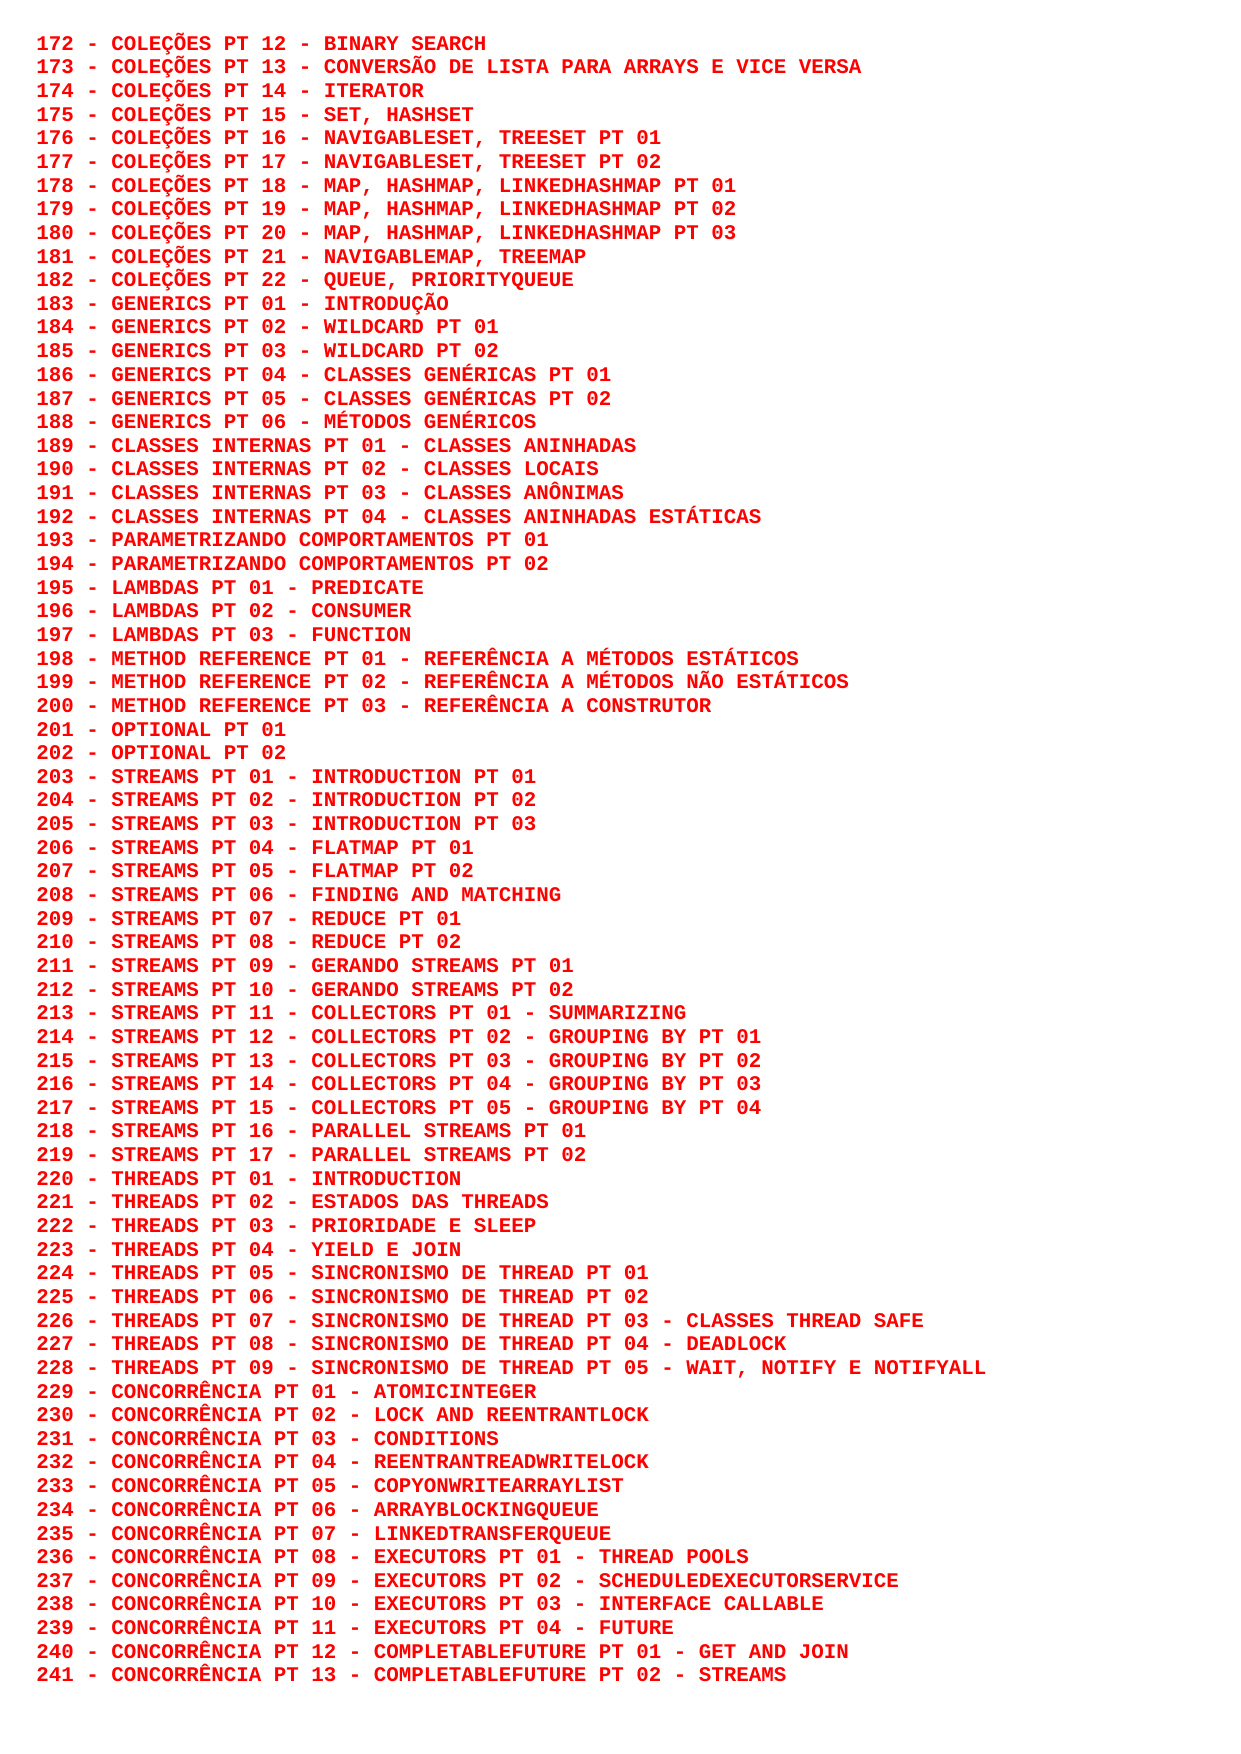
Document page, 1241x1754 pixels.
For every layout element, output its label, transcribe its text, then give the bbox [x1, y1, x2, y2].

text 181 - COLEÇÕES PT 21 - NAVIGABLEMAP, TREEMAP [36, 246, 1208, 269]
text 224 - THREADS PT 05 - SINCRONISMO DE THREAD PT 01 [36, 1262, 1208, 1286]
text 174 - COLEÇÕES PT 14 - ITERATOR [36, 80, 1208, 104]
text 177 - COLEÇÕES PT 17 - NAVIGABLESET, TREESET PT 02 [36, 151, 1208, 175]
text 216 - STREAMS PT 14 - COLLECTORS PT 04 - GROUPING BY PT 03 [36, 1073, 1208, 1097]
text 211 - STREAMS PT 09 - GERANDO STREAMS PT 01 [36, 955, 1208, 979]
text 179 - COLEÇÕES PT 19 - MAP, HASHMAP, LINKEDHASHMAP PT 02 [36, 198, 1208, 222]
text 180 - COLEÇÕES PT 20 - MAP, HASHMAP, LINKEDHASHMAP PT 03 [36, 222, 1208, 246]
text 239 - CONCORRÊNCIA PT 11 - EXECUTORS PT 04 - FUTURE [36, 1617, 1208, 1641]
text 203 - STREAMS PT 01 - INTRODUCTION PT 01 [36, 766, 1208, 789]
text 200 - METHOD REFERENCE PT 03 - REFERÊNCIA A CONSTRUTOR [36, 695, 1208, 718]
text 189 - CLASSES INTERNAS PT 01 - CLASSES ANINHADAS [36, 435, 1208, 458]
text 183 - GENERICS PT 01 - INTRODUÇÃO [36, 293, 1208, 317]
text 207 - STREAMS PT 05 - FLATMAP PT 02 [36, 860, 1208, 884]
text 220 - THREADS PT 01 - INTRODUCTION [36, 1168, 1208, 1191]
text 217 - STREAMS PT 15 - COLLECTORS PT 05 - GROUPING BY PT 04 [36, 1097, 1208, 1121]
text 196 - LAMBDAS PT 02 - CONSUMER [36, 600, 1208, 624]
text 221 - THREADS PT 02 - ESTADOS DAS THREADS [36, 1191, 1208, 1215]
text 190 - CLASSES INTERNAS PT 02 - CLASSES LOCAIS [36, 458, 1208, 482]
text 206 - STREAMS PT 04 - FLATMAP PT 01 [36, 837, 1208, 860]
text 227 - THREADS PT 08 - SINCRONISMO DE THREAD PT 04 - DEADLOCK [36, 1333, 1208, 1357]
text 228 - THREADS PT 09 - SINCRONISMO DE THREAD PT 05 - WAIT, NOTIFY E NOTIFYALL [36, 1357, 1208, 1381]
text 202 - OPTIONAL PT 02 [36, 742, 1208, 766]
text 219 - STREAMS PT 17 - PARALLEL STREAMS PT 02 [36, 1144, 1208, 1168]
text 201 - OPTIONAL PT 01 [36, 718, 1208, 742]
text 204 - STREAMS PT 02 - INTRODUCTION PT 02 [36, 789, 1208, 813]
text 215 - STREAMS PT 13 - COLLECTORS PT 03 - GROUPING BY PT 02 [36, 1049, 1208, 1073]
text 209 - STREAMS PT 07 - REDUCE PT 01 [36, 908, 1208, 931]
text 172 - COLEÇÕES PT 12 - BINARY SEARCH [36, 33, 1208, 56]
text 194 - PARAMETRIZANDO COMPORTAMENTOS PT 02 [36, 553, 1208, 577]
text 235 - CONCORRÊNCIA PT 07 - LINKEDTRANSFERQUEUE [36, 1522, 1208, 1546]
text 188 - GENERICS PT 06 - MÉTODOS GENÉRICOS [36, 411, 1208, 435]
text 230 - CONCORRÊNCIA PT 02 - LOCK AND REENTRANTLOCK [36, 1404, 1208, 1428]
text 233 - CONCORRÊNCIA PT 05 - COPYONWRITEARRAYLIST [36, 1475, 1208, 1499]
text 232 - CONCORRÊNCIA PT 04 - REENTRANTREADWRITELOCK [36, 1452, 1208, 1475]
text 192 - CLASSES INTERNAS PT 04 - CLASSES ANINHADAS ESTÁTICAS [36, 506, 1208, 529]
text 195 - LAMBDAS PT 01 - PREDICATE [36, 577, 1208, 600]
text 231 - CONCORRÊNCIA PT 03 - CONDITIONS [36, 1428, 1208, 1452]
text 218 - STREAMS PT 16 - PARALLEL STREAMS PT 01 [36, 1121, 1208, 1144]
text 175 - COLEÇÕES PT 15 - SET, HASHSET [36, 104, 1208, 127]
text 234 - CONCORRÊNCIA PT 06 - ARRAYBLOCKINGQUEUE [36, 1499, 1208, 1522]
text 226 - THREADS PT 07 - SINCRONISMO DE THREAD PT 03 - CLASSES THREAD SAFE [36, 1310, 1208, 1333]
text 213 - STREAMS PT 11 - COLLECTORS PT 01 - SUMMARIZING [36, 1002, 1208, 1026]
text 240 - CONCORRÊNCIA PT 12 - COMPLETABLEFUTURE PT 01 - GET AND JOIN [36, 1641, 1208, 1664]
text 198 - METHOD REFERENCE PT 01 - REFERÊNCIA A MÉTODOS ESTÁTICOS [36, 648, 1208, 671]
text 197 - LAMBDAS PT 03 - FUNCTION [36, 624, 1208, 648]
text 178 - COLEÇÕES PT 18 - MAP, HASHMAP, LINKEDHASHMAP PT 01 [36, 175, 1208, 198]
text 238 - CONCORRÊNCIA PT 10 - EXECUTORS PT 03 - INTERFACE CALLABLE [36, 1593, 1208, 1617]
text 176 - COLEÇÕES PT 16 - NAVIGABLESET, TREESET PT 01 [36, 127, 1208, 151]
text 193 - PARAMETRIZANDO COMPORTAMENTOS PT 01 [36, 529, 1208, 553]
text 199 - METHOD REFERENCE PT 02 - REFERÊNCIA A MÉTODOS NÃO ESTÁTICOS [36, 671, 1208, 695]
text 184 - GENERICS PT 02 - WILDCARD PT 01 [36, 317, 1208, 340]
text 173 - COLEÇÕES PT 13 - CONVERSÃO DE LISTA PARA ARRAYS E VICE VERSA [36, 56, 1208, 80]
text 236 - CONCORRÊNCIA PT 08 - EXECUTORS PT 01 - THREAD POOLS [36, 1546, 1208, 1570]
text 225 - THREADS PT 06 - SINCRONISMO DE THREAD PT 02 [36, 1286, 1208, 1310]
text 237 - CONCORRÊNCIA PT 09 - EXECUTORS PT 02 - SCHEDULEDEXECUTORSERVICE [36, 1570, 1208, 1593]
text 222 - THREADS PT 03 - PRIORIDADE E SLEEP [36, 1215, 1208, 1239]
text 241 - CONCORRÊNCIA PT 13 - COMPLETABLEFUTURE PT 02 - STREAMS [36, 1664, 1208, 1688]
text 182 - COLEÇÕES PT 22 - QUEUE, PRIORITYQUEUE [36, 269, 1208, 293]
text 186 - GENERICS PT 04 - CLASSES GENÉRICAS PT 01 [36, 364, 1208, 387]
text 212 - STREAMS PT 10 - GERANDO STREAMS PT 02 [36, 979, 1208, 1002]
text 205 - STREAMS PT 03 - INTRODUCTION PT 03 [36, 813, 1208, 837]
text 214 - STREAMS PT 12 - COLLECTORS PT 02 - GROUPING BY PT 01 [36, 1026, 1208, 1049]
text 187 - GENERICS PT 05 - CLASSES GENÉRICAS PT 02 [36, 387, 1208, 411]
text 229 - CONCORRÊNCIA PT 01 - ATOMICINTEGER [36, 1381, 1208, 1404]
text 210 - STREAMS PT 08 - REDUCE PT 02 [36, 931, 1208, 955]
text 191 - CLASSES INTERNAS PT 03 - CLASSES ANÔNIMAS [36, 482, 1208, 506]
text 185 - GENERICS PT 03 - WILDCARD PT 02 [36, 340, 1208, 364]
text 223 - THREADS PT 04 - YIELD E JOIN [36, 1239, 1208, 1262]
text 208 - STREAMS PT 06 - FINDING AND MATCHING [36, 884, 1208, 908]
